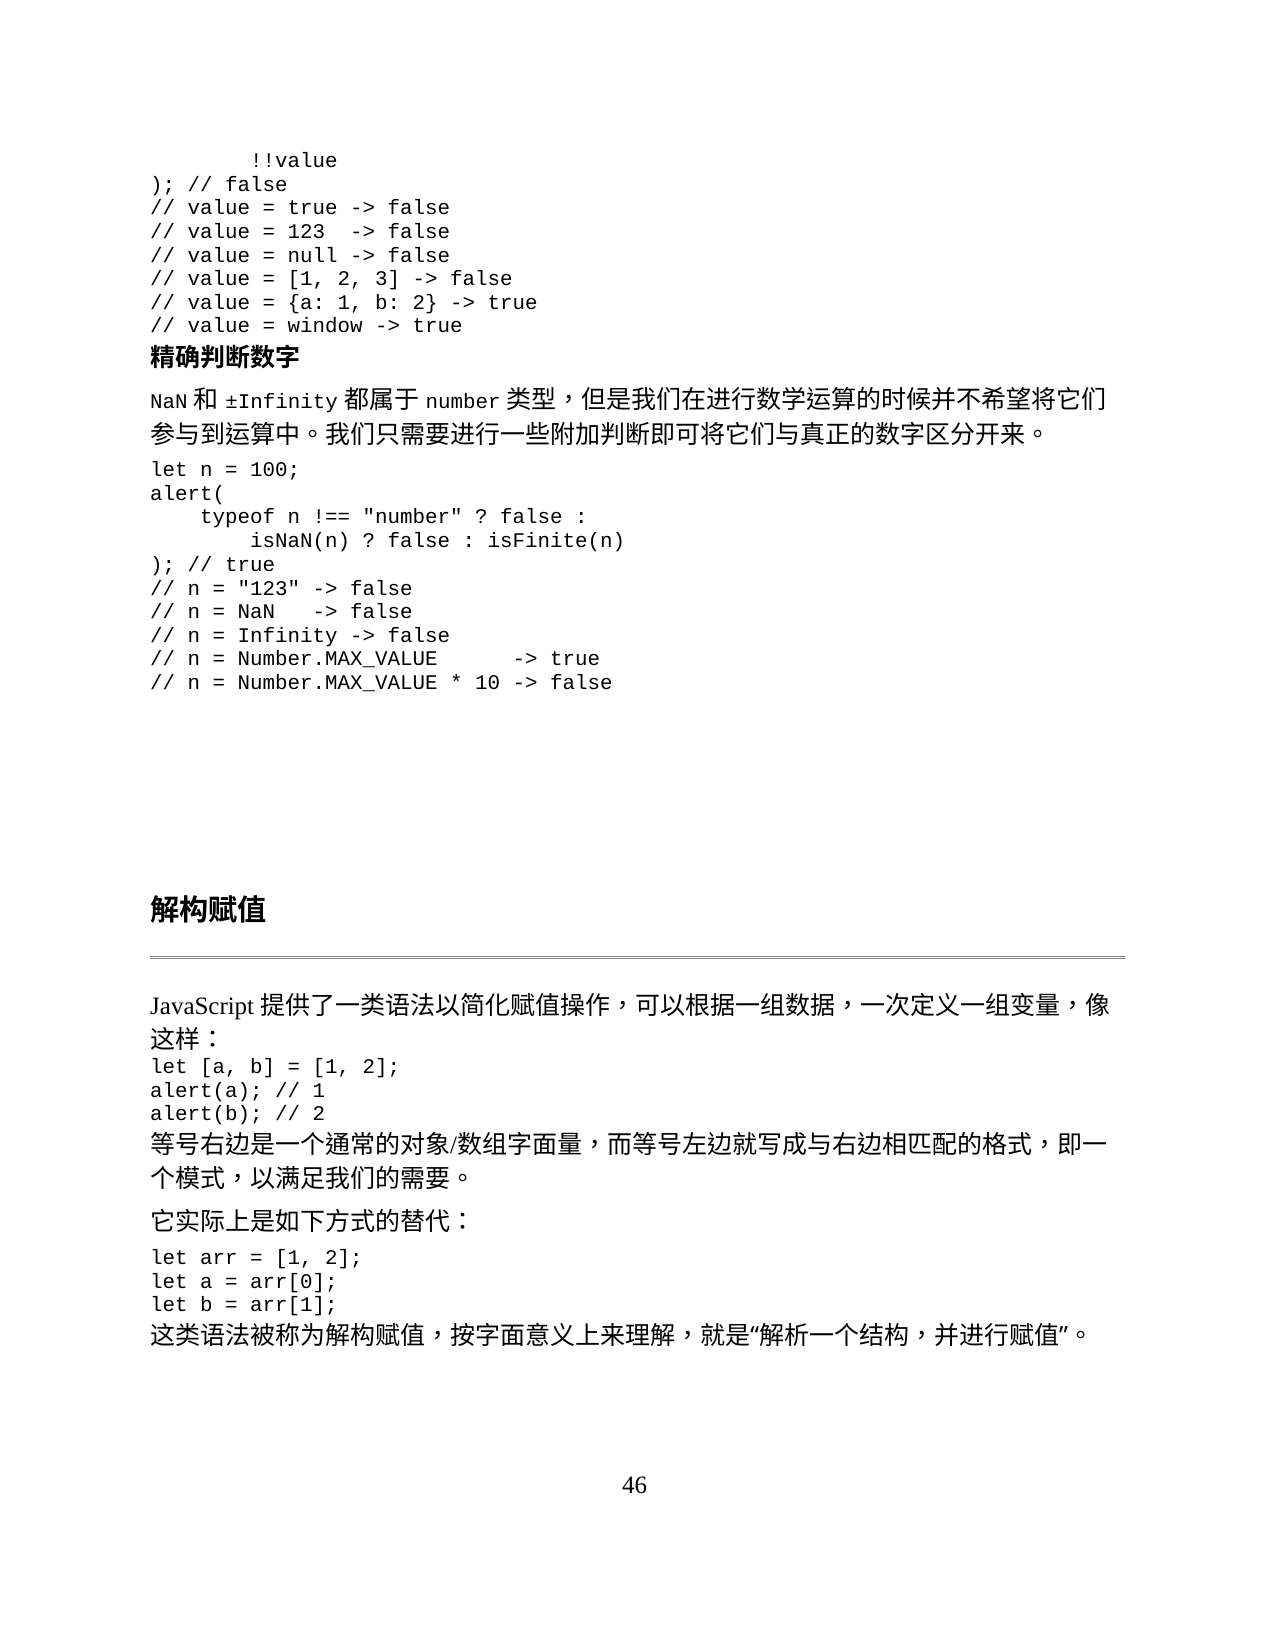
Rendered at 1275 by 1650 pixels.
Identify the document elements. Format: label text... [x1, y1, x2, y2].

text // n = NaN -> false [150, 601, 1125, 625]
text // value = null -> false [150, 244, 1125, 268]
text // n = "123" -> false [150, 577, 1125, 601]
text 它实际上是如下方式的替代： [150, 1204, 1125, 1238]
text let b = arr[1]; [150, 1294, 1125, 1318]
text ); // false [150, 174, 1125, 197]
text alert( [150, 483, 1125, 507]
text NaN 和 ±Infinity 都属于 number 类型，但是我们在进行数学运算的时候并不希望将它们参与到运算中。我们只需要进行一些附加判断即可将它们与真正的数字区分开来。 [150, 382, 1125, 450]
text JavaScript 提供了一类语法以简化赋值操作，可以根据一组数据，一次定义一组变量，像这样： [150, 988, 1125, 1056]
text // n = Infinity -> false [150, 625, 1125, 648]
text isNaN(n) ? false : isFinite(n) [150, 530, 1125, 554]
text let a = arr[0]; [150, 1271, 1125, 1294]
text 等号右边是一个通常的对象/数组字面量，而等号左边就写成与右边相匹配的格式，即一个模式，以满足我们的需要。 [150, 1127, 1125, 1195]
text 这类语法被称为解构赋值，按字面意义上来理解，就是“解析一个结构，并进行赋值”。 [150, 1318, 1125, 1352]
text ); // true [150, 554, 1125, 577]
text // value = window -> true [150, 316, 1125, 339]
text // value = [1, 2, 3] -> false [150, 268, 1125, 292]
text !!value [150, 150, 1125, 174]
text let [a, b] = [1, 2]; [150, 1056, 1125, 1079]
subtitle 解构赋值 [150, 889, 1125, 929]
text // n = Number.MAX_VALUE -> true [150, 648, 1125, 672]
text // value = {a: 1, b: 2} -> true [150, 292, 1125, 316]
text let arr = [1, 2]; [150, 1247, 1125, 1271]
text alert(b); // 2 [150, 1103, 1125, 1127]
text typeof n !== "number" ? false : [150, 507, 1125, 530]
text 精确判断数字 [150, 339, 1125, 373]
text // n = Number.MAX_VALUE * 10 -> false [150, 672, 1125, 696]
text alert(a); // 1 [150, 1079, 1125, 1103]
text // value = true -> false [150, 197, 1125, 221]
text let n = 100; [150, 459, 1125, 483]
text // value = 123 -> false [150, 221, 1125, 244]
